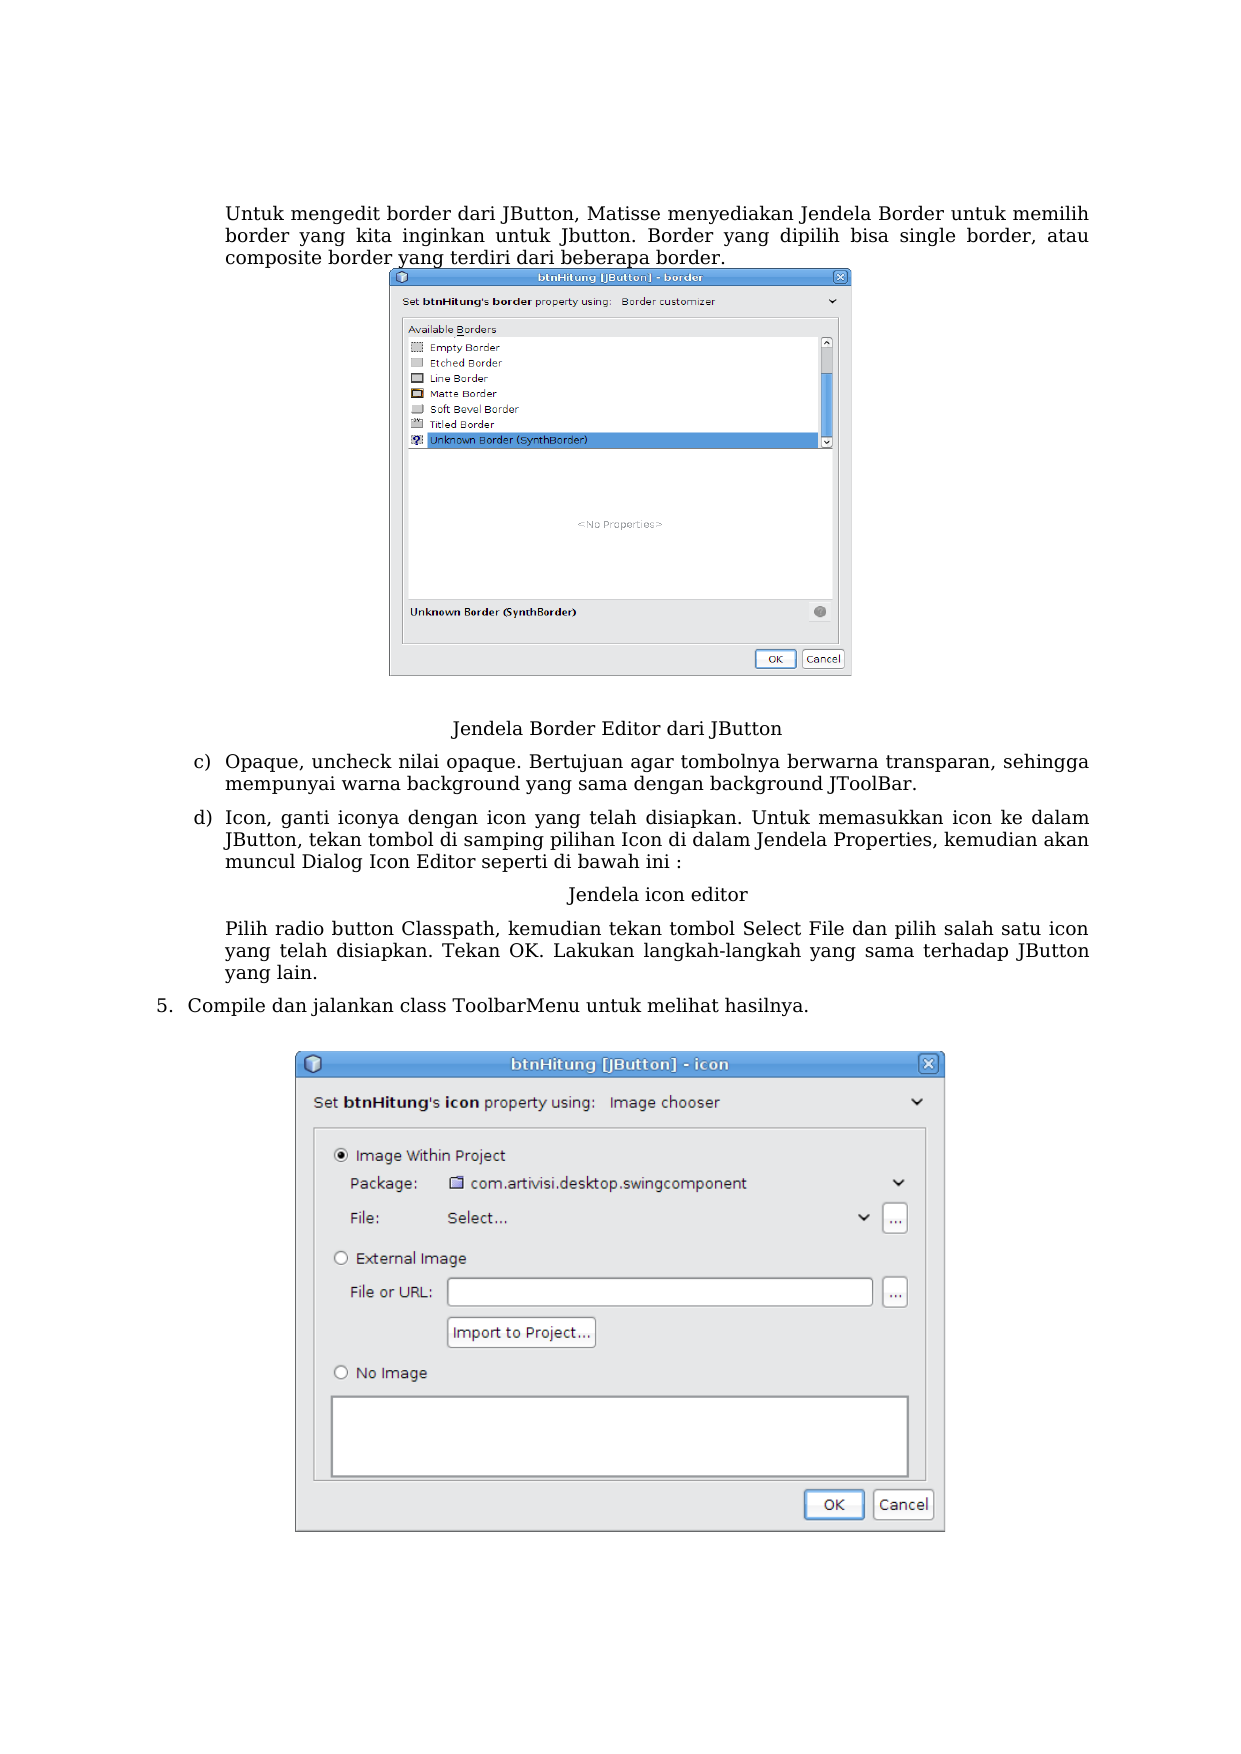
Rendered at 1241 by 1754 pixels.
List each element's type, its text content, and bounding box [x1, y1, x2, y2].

list Jendela icon editor [187, 884, 1091, 906]
text Jendela Border Editor dari JButton [150, 718, 1091, 740]
list Pilih radio button Classpath, kemudian tekan tombol Select File dan pilih salah satu icon yang telah disiapkan. Tekan OK. Lakukan langkah-langkah yang sama terhadap JButton yang lain. [187, 918, 1091, 984]
picture [389, 268, 852, 676]
list Compile dan jalankan class ToolbarMenu untuk melihat hasilnya. [150, 996, 1091, 1017]
list Opaque, uncheck nilai opaque. Bertujuan agar tombolnya berwarna transparan, sehingga mempunyai warna background yang sama dengan background JToolBar. [187, 752, 1091, 795]
picture [295, 1051, 946, 1532]
list Untuk mengedit border dari JButton, Matisse menyediakan Jendela Border untuk memilih border yang kita inginkan untuk Jbutton. Border yang dipilih bisa single border, atau composite border yang terdiri dari beberapa border. [187, 203, 1091, 269]
list Icon, ganti iconya dengan icon yang telah disiapkan. Untuk memasukkan icon ke dalam JButton, tekan tombol di samping pilihan Icon di dalam Jendela Properties, kemudian akan muncul Dialog Icon Editor seperti di bawah ini : [187, 807, 1091, 873]
